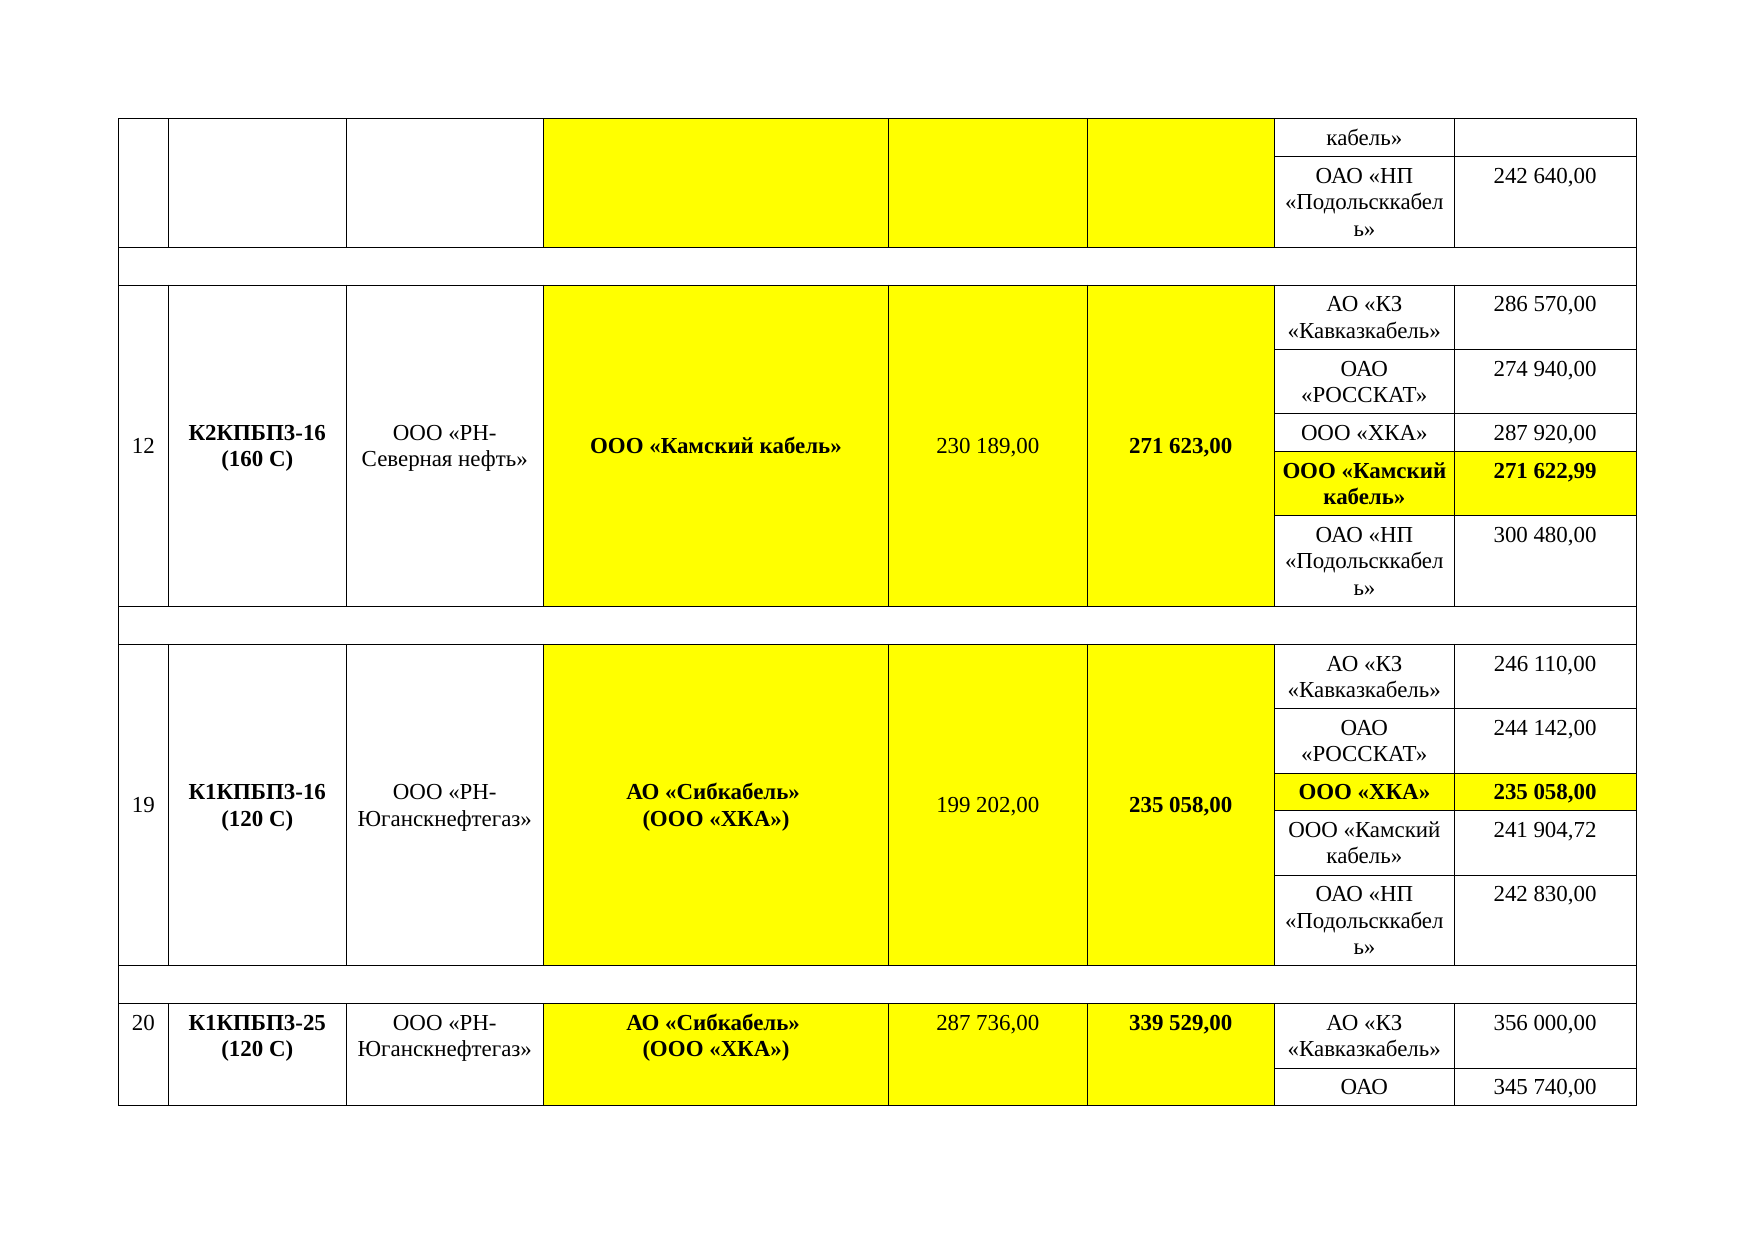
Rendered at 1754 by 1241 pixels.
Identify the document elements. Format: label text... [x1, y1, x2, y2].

table_cell 199 202,00 [889, 645, 1087, 965]
table_cell [169, 119, 346, 247]
table_cell [119, 119, 168, 247]
table_cell 230 189,00 [889, 286, 1087, 606]
table_cell АО «КЗ «Кавказкабель» [1275, 286, 1454, 349]
table_cell кабель» [1275, 119, 1454, 156]
table_cell ООО «ХКА» [1275, 414, 1454, 451]
table_cell АО «Сибкабель» (ООО «ХКА») [544, 645, 888, 965]
table_cell ОАО «НП «Подольсккабель» [1275, 157, 1454, 247]
table_cell ОАО «РОССКАТ» [1275, 350, 1454, 413]
table_cell 235 058,00 [1088, 645, 1274, 965]
table_cell К1КПБП3-16 (120 С) [169, 645, 346, 965]
table_cell 244 142,00 [1455, 709, 1636, 772]
table_cell ОАО «НП «Подольсккабель» [1275, 876, 1454, 965]
table_cell [119, 607, 1636, 644]
table_cell ОАО «НП «Подольсккабель» [1275, 516, 1454, 606]
table_cell ООО «РН-Юганскнефтегаз» [347, 645, 543, 965]
table_cell [119, 966, 1636, 1003]
table_cell [1455, 119, 1636, 156]
table_cell ООО «Камский кабель» [544, 286, 888, 606]
table_cell [1088, 119, 1274, 247]
table_cell 246 110,00 [1455, 645, 1636, 708]
table_cell 19 [119, 645, 168, 965]
table_cell ОАО «РОССКАТ» [1275, 709, 1454, 772]
table_cell 242 830,00 [1455, 876, 1636, 965]
table_cell [119, 248, 1636, 284]
table_cell ООО «ХКА» [1275, 774, 1454, 810]
table_cell АО «Сибкабель» (ООО «ХКА») [544, 1004, 888, 1105]
table_cell 345 740,00 [1455, 1069, 1636, 1105]
table_cell [544, 119, 888, 247]
table_cell 339 529,00 [1088, 1004, 1274, 1105]
table_cell ОАО [1275, 1069, 1454, 1105]
table_cell ООО «РН-Юганскнефтегаз» [347, 1004, 543, 1105]
table_cell К1КПБП3-25 (120 С) [169, 1004, 346, 1105]
table_cell АО «КЗ «Кавказкабель» [1275, 1004, 1454, 1067]
table_cell К2КПБП3-16 (160 С) [169, 286, 346, 606]
table_cell 287 920,00 [1455, 414, 1636, 451]
table_cell 271 622,99 [1455, 452, 1636, 515]
table_cell 241 904,72 [1455, 811, 1636, 874]
table_cell ООО «Камский кабель» [1275, 452, 1454, 515]
table_cell [889, 119, 1087, 247]
table_cell [347, 119, 543, 247]
table_cell ООО «Камский кабель» [1275, 811, 1454, 874]
table_cell 287 736,00 [889, 1004, 1087, 1105]
table_cell ООО «РН-Северная нефть» [347, 286, 543, 606]
table_cell 286 570,00 [1455, 286, 1636, 349]
table_cell АО «КЗ «Кавказкабель» [1275, 645, 1454, 708]
table_cell 20 [119, 1004, 168, 1105]
table_cell 356 000,00 [1455, 1004, 1636, 1067]
table_cell 300 480,00 [1455, 516, 1636, 606]
table_cell 242 640,00 [1455, 157, 1636, 247]
table_cell 235 058,00 [1455, 774, 1636, 810]
table_cell 271 623,00 [1088, 286, 1274, 606]
table_cell 12 [119, 286, 168, 606]
table_cell 274 940,00 [1455, 350, 1636, 413]
